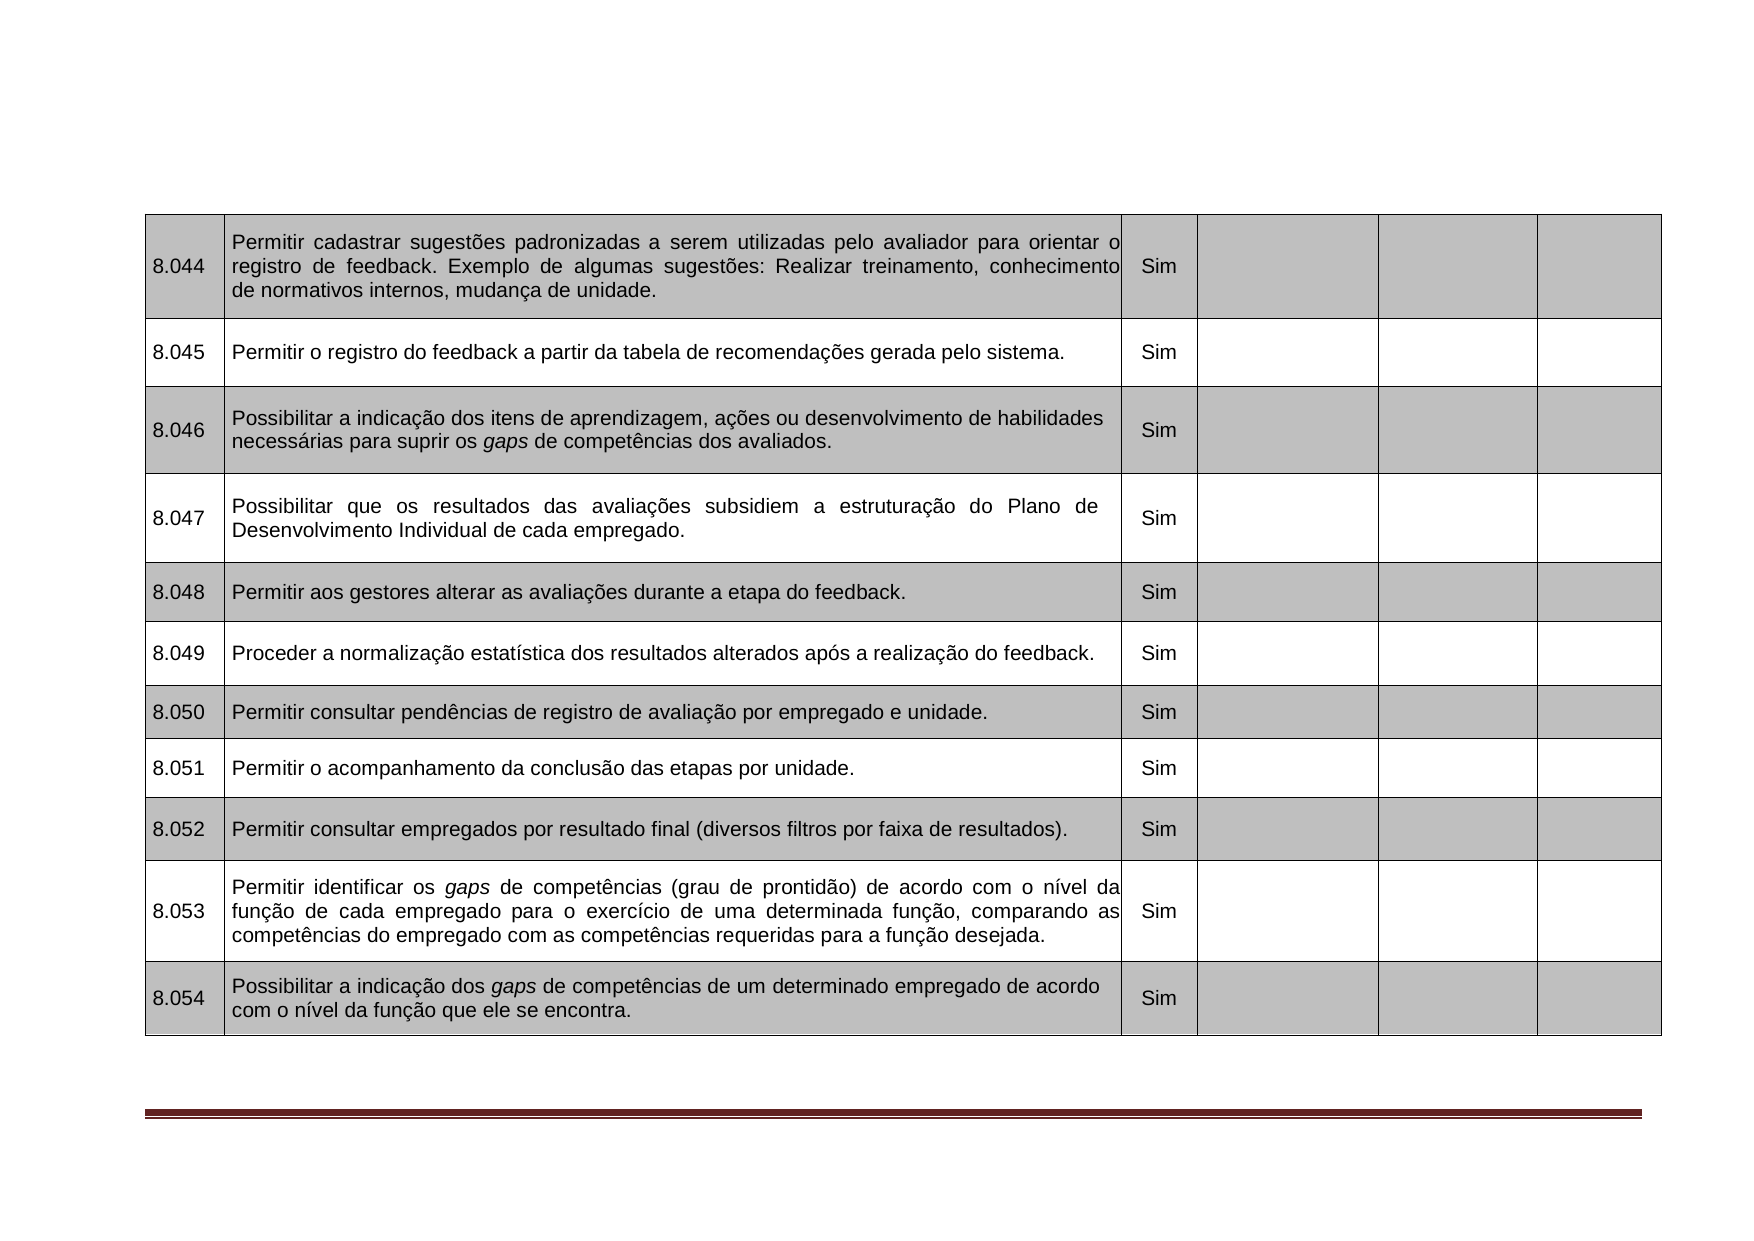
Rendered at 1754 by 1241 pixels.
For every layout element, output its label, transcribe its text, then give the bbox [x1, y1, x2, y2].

table_cell Sim [1122, 686, 1197, 738]
table_cell [1379, 563, 1537, 621]
table_cell [1538, 474, 1661, 562]
table_cell [1538, 622, 1661, 684]
table_cell Permitir o registro do feedback a partir da tabela de recomendações gerada pelo sistema. [225, 319, 1121, 386]
table_cell [1538, 686, 1661, 738]
table_cell Sim [1122, 387, 1197, 473]
table_cell 8.054 [146, 962, 224, 1034]
table_cell [1379, 686, 1537, 738]
table_cell Permitir o acompanhamento da conclusão das etapas por unidade. [225, 739, 1121, 797]
table_cell [1538, 387, 1661, 473]
table_cell [1198, 798, 1378, 860]
table_cell 8.047 [146, 474, 224, 562]
table_cell Permitir consultar pendências de registro de avaliação por empregado e unidade. [225, 686, 1121, 738]
table_cell [1538, 798, 1661, 860]
table_cell [1379, 861, 1537, 961]
table_cell 8.051 [146, 739, 224, 797]
table_cell [1538, 861, 1661, 961]
table_cell [1198, 319, 1378, 386]
table_cell Sim [1122, 563, 1197, 621]
table_cell Sim [1122, 739, 1197, 797]
table_cell [1379, 319, 1537, 386]
table_cell Permitir consultar empregados por resultado final (diversos filtros por faixa de resultados). [225, 798, 1121, 860]
table_cell [1198, 622, 1378, 684]
table_cell 8.045 [146, 319, 224, 386]
table_cell Proceder a normalização estatística dos resultados alterados após a realização do feedback. [225, 622, 1121, 684]
table_cell Sim [1122, 474, 1197, 562]
table_cell [1379, 962, 1537, 1034]
table_cell 8.049 [146, 622, 224, 684]
table_cell [1198, 563, 1378, 621]
table_cell Possibilitar que os resultados das avaliações subsidiem a estruturação do Plano de Desenvolvimento Individual de cada empregado. [225, 474, 1121, 562]
table_cell [1538, 563, 1661, 621]
table_header [1538, 215, 1661, 318]
table_cell [1379, 798, 1537, 860]
table_cell Sim [1122, 861, 1197, 961]
table_cell [1198, 387, 1378, 473]
table_cell [1538, 962, 1661, 1034]
table_cell [1538, 739, 1661, 797]
table_cell [1198, 474, 1378, 562]
table_cell Permitir aos gestores alterar as avaliações durante a etapa do feedback. [225, 563, 1121, 621]
table_cell 8.050 [146, 686, 224, 738]
table_cell 8.048 [146, 563, 224, 621]
table_cell 8.046 [146, 387, 224, 473]
table_cell [1198, 739, 1378, 797]
table_cell [1198, 962, 1378, 1034]
table_cell [1379, 387, 1537, 473]
table_cell [1379, 622, 1537, 684]
table_header 8.044 [146, 215, 224, 318]
table_cell 8.052 [146, 798, 224, 860]
table_cell Possibilitar a indicação dos itens de aprendizagem, ações ou desenvolvimento de habilidades necessárias para suprir os gaps de competências dos avaliados. [225, 387, 1121, 473]
table_header [1198, 215, 1378, 318]
table_header [1379, 215, 1537, 318]
table_cell [1198, 686, 1378, 738]
table_cell Sim [1122, 798, 1197, 860]
table_cell Sim [1122, 962, 1197, 1034]
table_cell [1379, 739, 1537, 797]
table_cell [1198, 861, 1378, 961]
table_cell Sim [1122, 622, 1197, 684]
table_cell Permitir identificar os gaps de competências (grau de prontidão) de acordo com o nível da função de cada empregado para o exercício de uma determinada função, comparando as competências do empregado com as competências requeridas para a função desejada. [225, 861, 1121, 961]
table_cell [1538, 319, 1661, 386]
table_cell Sim [1122, 319, 1197, 386]
table_cell [1379, 474, 1537, 562]
table_header Permitir cadastrar sugestões padronizadas a serem utilizadas pelo avaliador para orientar o registro de feedback. Exemplo de algumas sugestões: Realizar treinamento, conhecimento de normativos internos, mudança de unidade. [225, 215, 1121, 318]
table_header Sim [1122, 215, 1197, 318]
table_cell 8.053 [146, 861, 224, 961]
table_cell Possibilitar a indicação dos gaps de competências de um determinado empregado de acordo com o nível da função que ele se encontra. [225, 962, 1121, 1034]
